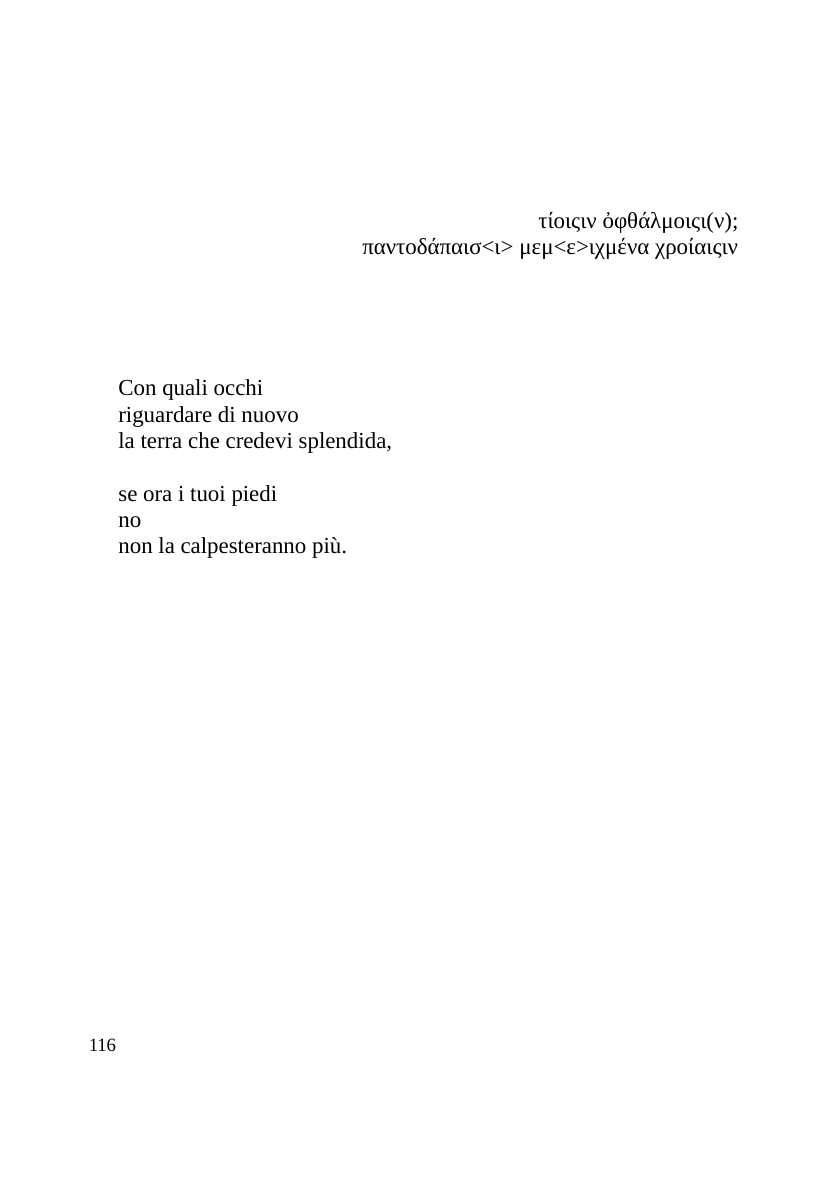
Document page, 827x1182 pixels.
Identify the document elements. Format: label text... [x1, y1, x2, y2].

text se ora i tuoi piedi [88, 480, 738, 506]
text Con quali occhi [88, 374, 738, 401]
text riguardare di nuovo [88, 401, 738, 427]
text la terra che credevi splendida, [88, 427, 738, 453]
text non la calpesteranno più. [88, 532, 738, 559]
text παντοδάπαισ<ι> μεμ<ε>ιχμένα χροίαιςιν [88, 233, 738, 259]
text τίοιςιν ὀφθάλμοιςι(ν); [88, 207, 738, 233]
text no [88, 506, 738, 532]
